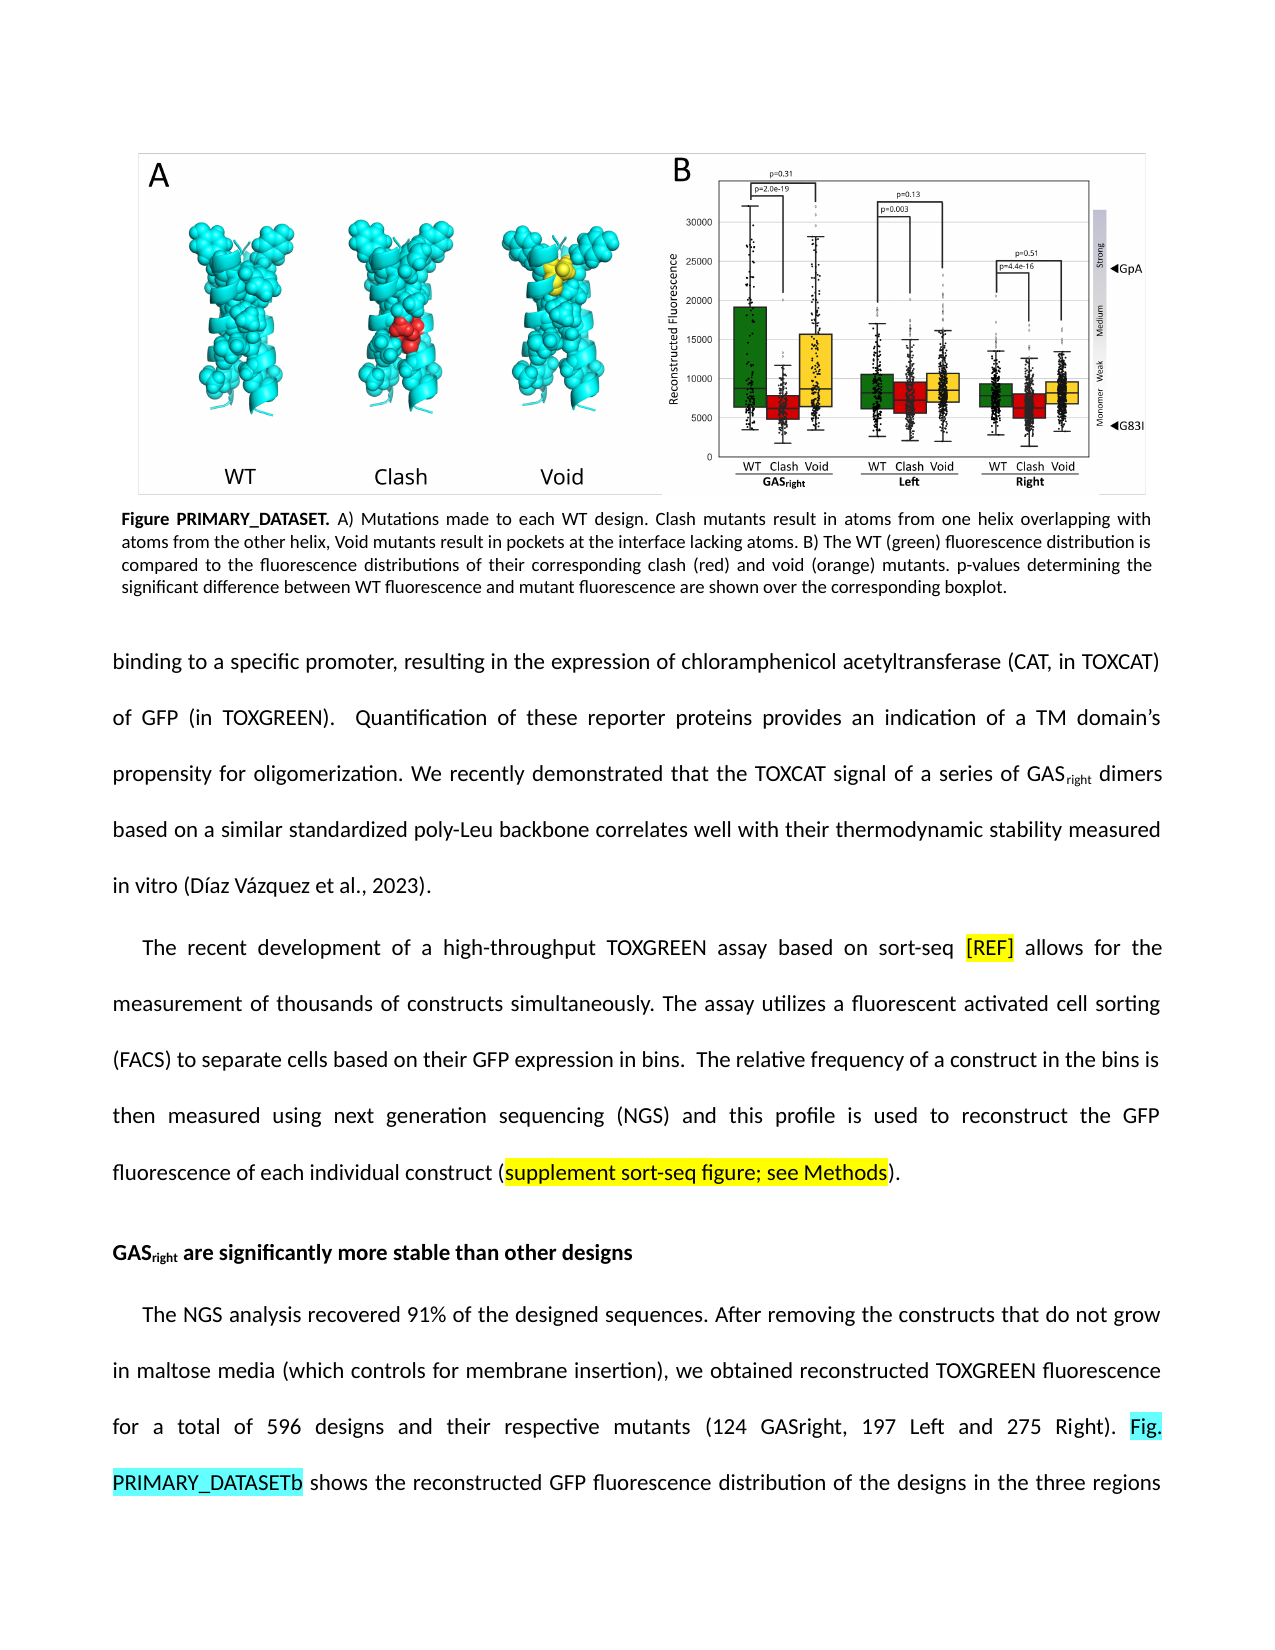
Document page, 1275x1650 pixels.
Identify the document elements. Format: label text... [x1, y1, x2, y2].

subtitle GASright are significantly more stable than other designs [112, 1238, 1162, 1266]
text Figure PRIMARY_DATASET. A) Mutations made to each WT design. Clash mutants result in atoms from one helix overlapping with atoms from the other helix, Void mutants result in pockets at the interface lacking atoms. B) The WT (green) fluorescence distribution is compared to the fluorescence distributions of their corresponding clash (red) and void (orange) mutants. p-values determining the significant difference between WT fluorescence and mutant fluorescence are shown over the corresponding boxplot. [121, 180, 1154, 598]
picture [138, 153, 1146, 495]
text binding to a specific promoter, resulting in the expression of chloramphenicol acetyltransferase (CAT, in TOXCAT) of GFP (in TOXGREEN). Quantification of these reporter proteins provides an indication of a TM domain’s propensity for oligomerization. We recently demonstrated that the TOXCAT signal of a series of GASright dimers based on a similar standardized poly-Leu backbone correlates well with their thermodynamic stability measured in vitro (Díaz Vázquez et al., 2023). [112, 607, 1162, 899]
text The NGS analysis recovered 91% of the designed sequences. After removing the constructs that do not grow in maltose media (which controls for membrane insertion), we obtained reconstructed TOXGREEN fluorescence for a total of 596 designs and their respective mutants (124 GASright, 197 Left and 275 Right). Fig. PRIMARY_DATASETb shows the reconstructed GFP fluorescence distribution of the designs in the three regions [112, 1300, 1162, 1496]
text The recent development of a high-throughput TOXGREEN assay based on sort-seq [REF] allows for the measurement of thousands of constructs simultaneously. The assay utilizes a fluorescent activated cell sorting (FACS) to separate cells based on their GFP expression in bins. The relative frequency of a construct in the bins is then measured using next generation sequencing (NGS) and this profile is used to reconstruct the GFP fluorescence of each individual construct (supplement sort-seq figure; see Methods). [112, 933, 1162, 1186]
